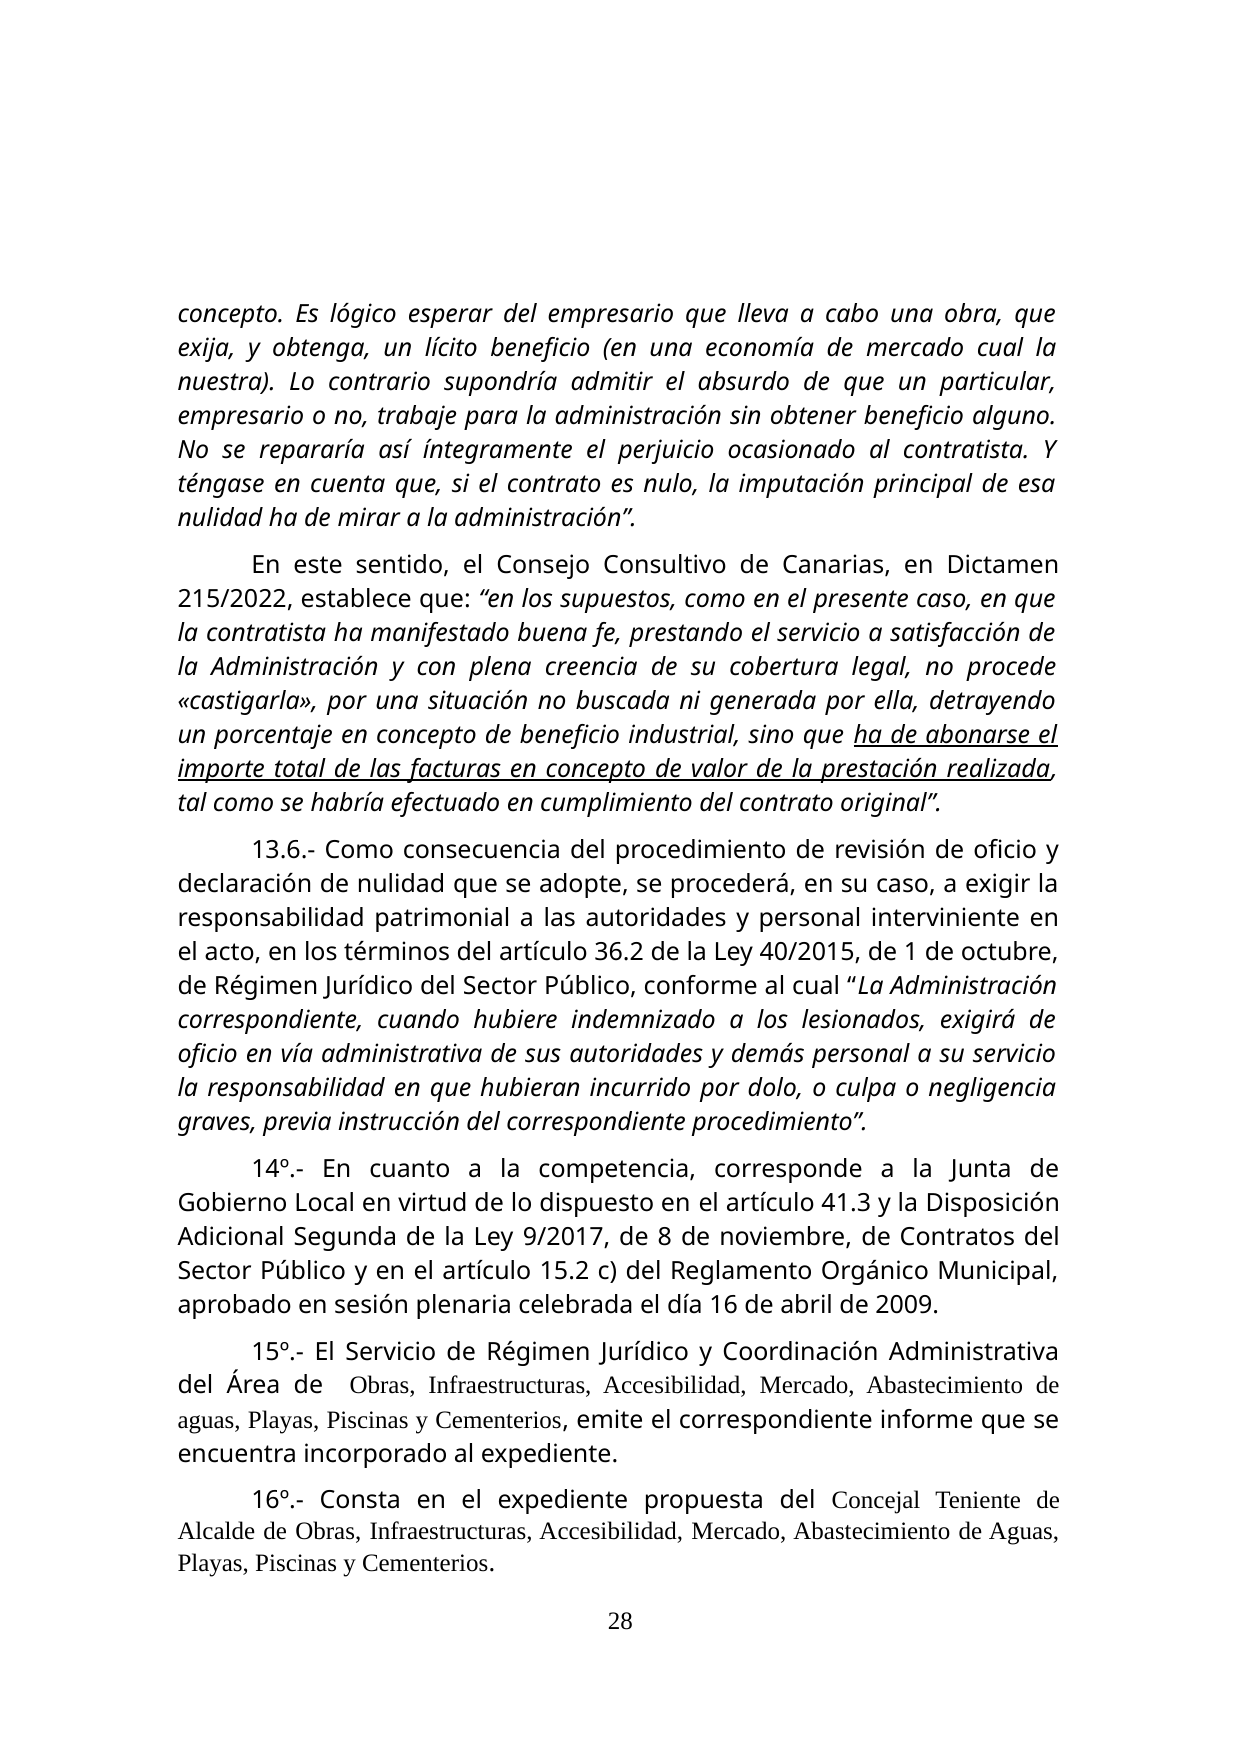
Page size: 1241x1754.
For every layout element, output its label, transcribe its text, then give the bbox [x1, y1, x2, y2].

text 14º.- En cuanto a la competencia, corresponde a la Junta de Gobierno Local en virtud de lo dispuesto en el artículo 41.3 y la Disposición Adicional Segunda de la Ley 9/2017, de 8 de noviembre, de Contratos del Sector Público y en el artículo 15.2 c) del Reglamento Orgánico Municipal, aprobado en sesión plenaria celebrada el día 16 de abril de 2009. [177, 1150, 1060, 1321]
text 16º.- Consta en el expediente propuesta del Concejal Teniente de Alcalde de Obras, Infraestructuras, Accesibilidad, Mercado, Abastecimiento de Aguas, Playas, Piscinas y Cementerios. [177, 1482, 1060, 1579]
text En este sentido, el Consejo Consultivo de Canarias, en Dictamen 215/2022, establece que: “en los supuestos, como en el presente caso, en que la contratista ha manifestado buena fe, prestando el servicio a satisfacción de la Administración y con plena creencia de su cobertura legal, no procede «castigarla», por una situación no buscada ni generada por ella, detrayendo un porcentaje en concepto de beneficio industrial, sino que ha de abonarse el importe total de las facturas en concepto de valor de la prestación realizada, tal como se habría efectuado en cumplimiento del contrato original”. [177, 546, 1060, 819]
text 15º.- El Servicio de Régimen Jurídico y Coordinación Administrativa del Área de Obras, Infraestructuras, Accesibilidad, Mercado, Abastecimiento de aguas, Playas, Piscinas y Cementerios, emite el correspondiente informe que se encuentra incorporado al expediente. [177, 1333, 1060, 1469]
text 13.6.- Como consecuencia del procedimiento de revisión de oficio y declaración de nulidad que se adopte, se procederá, en su caso, a exigir la responsabilidad patrimonial a las autoridades y personal interviniente en el acto, en los términos del artículo 36.2 de la Ley 40/2015, de 1 de octubre, de Régimen Jurídico del Sector Público, conforme al cual “La Administración correspondiente, cuando hubiere indemnizado a los lesionados, exigirá de oficio en vía administrativa de sus autoridades y demás personal a su servicio la responsabilidad en que hubieran incurrido por dolo, o culpa o negligencia graves, previa instrucción del correspondiente procedimiento”. [177, 831, 1060, 1138]
text concepto. Es lógico esperar del empresario que lleva a cabo una obra, que exija, y obtenga, un lícito beneficio (en una economía de mercado cual la nuestra). Lo contrario supondría admitir el absurdo de que un particular, empresario o no, trabaje para la administración sin obtener beneficio alguno. No se repararía así íntegramente el perjuicio ocasionado al contratista. Y téngase en cuenta que, si el contrato es nulo, la imputación principal de esa nulidad ha de mirar a la administración”. [177, 295, 1060, 534]
